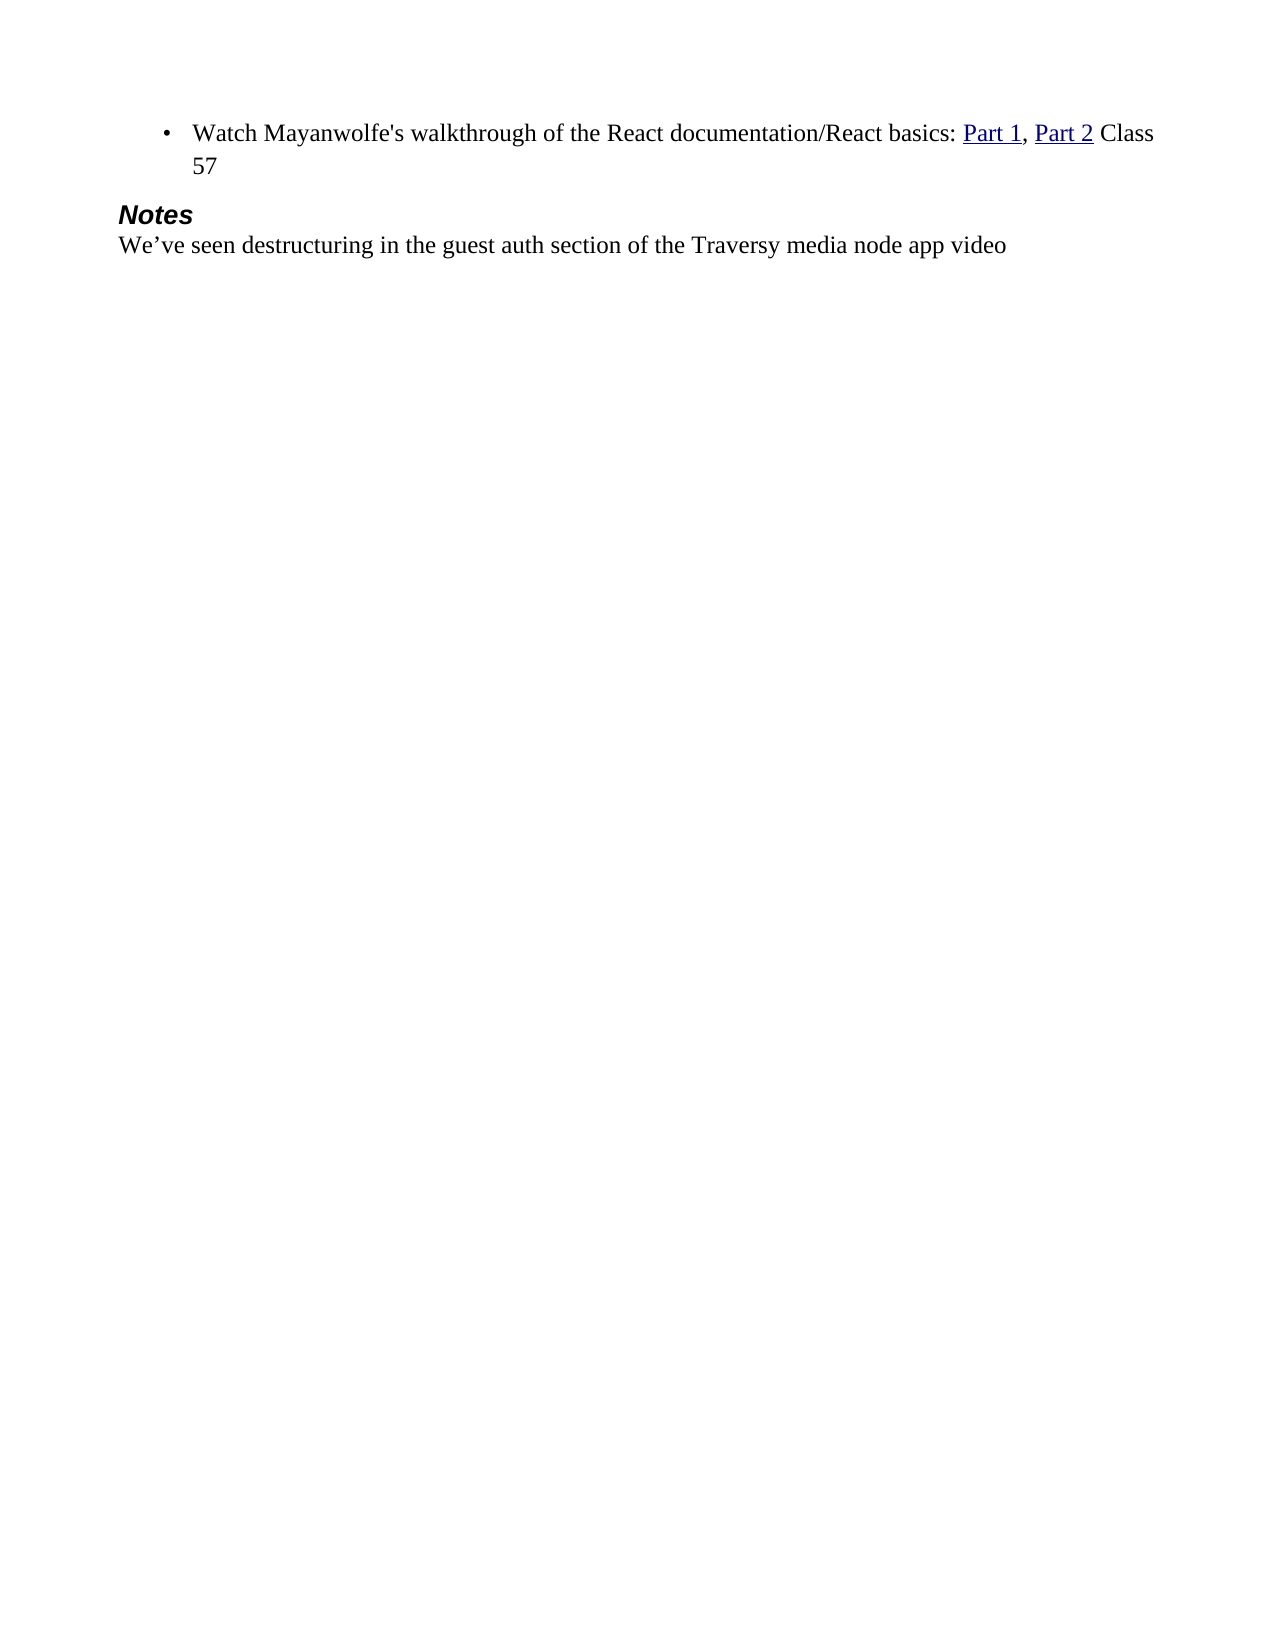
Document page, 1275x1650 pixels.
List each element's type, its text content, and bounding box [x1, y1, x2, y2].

list Watch Mayanwolfe's walkthrough of the React documentation/React basics: Part 1, Part 2 Class 57 [162, 118, 1157, 180]
text We’ve seen destructuring in the guest auth section of the Traversy media node app video [118, 230, 1157, 259]
subtitle Notes [118, 199, 1157, 230]
